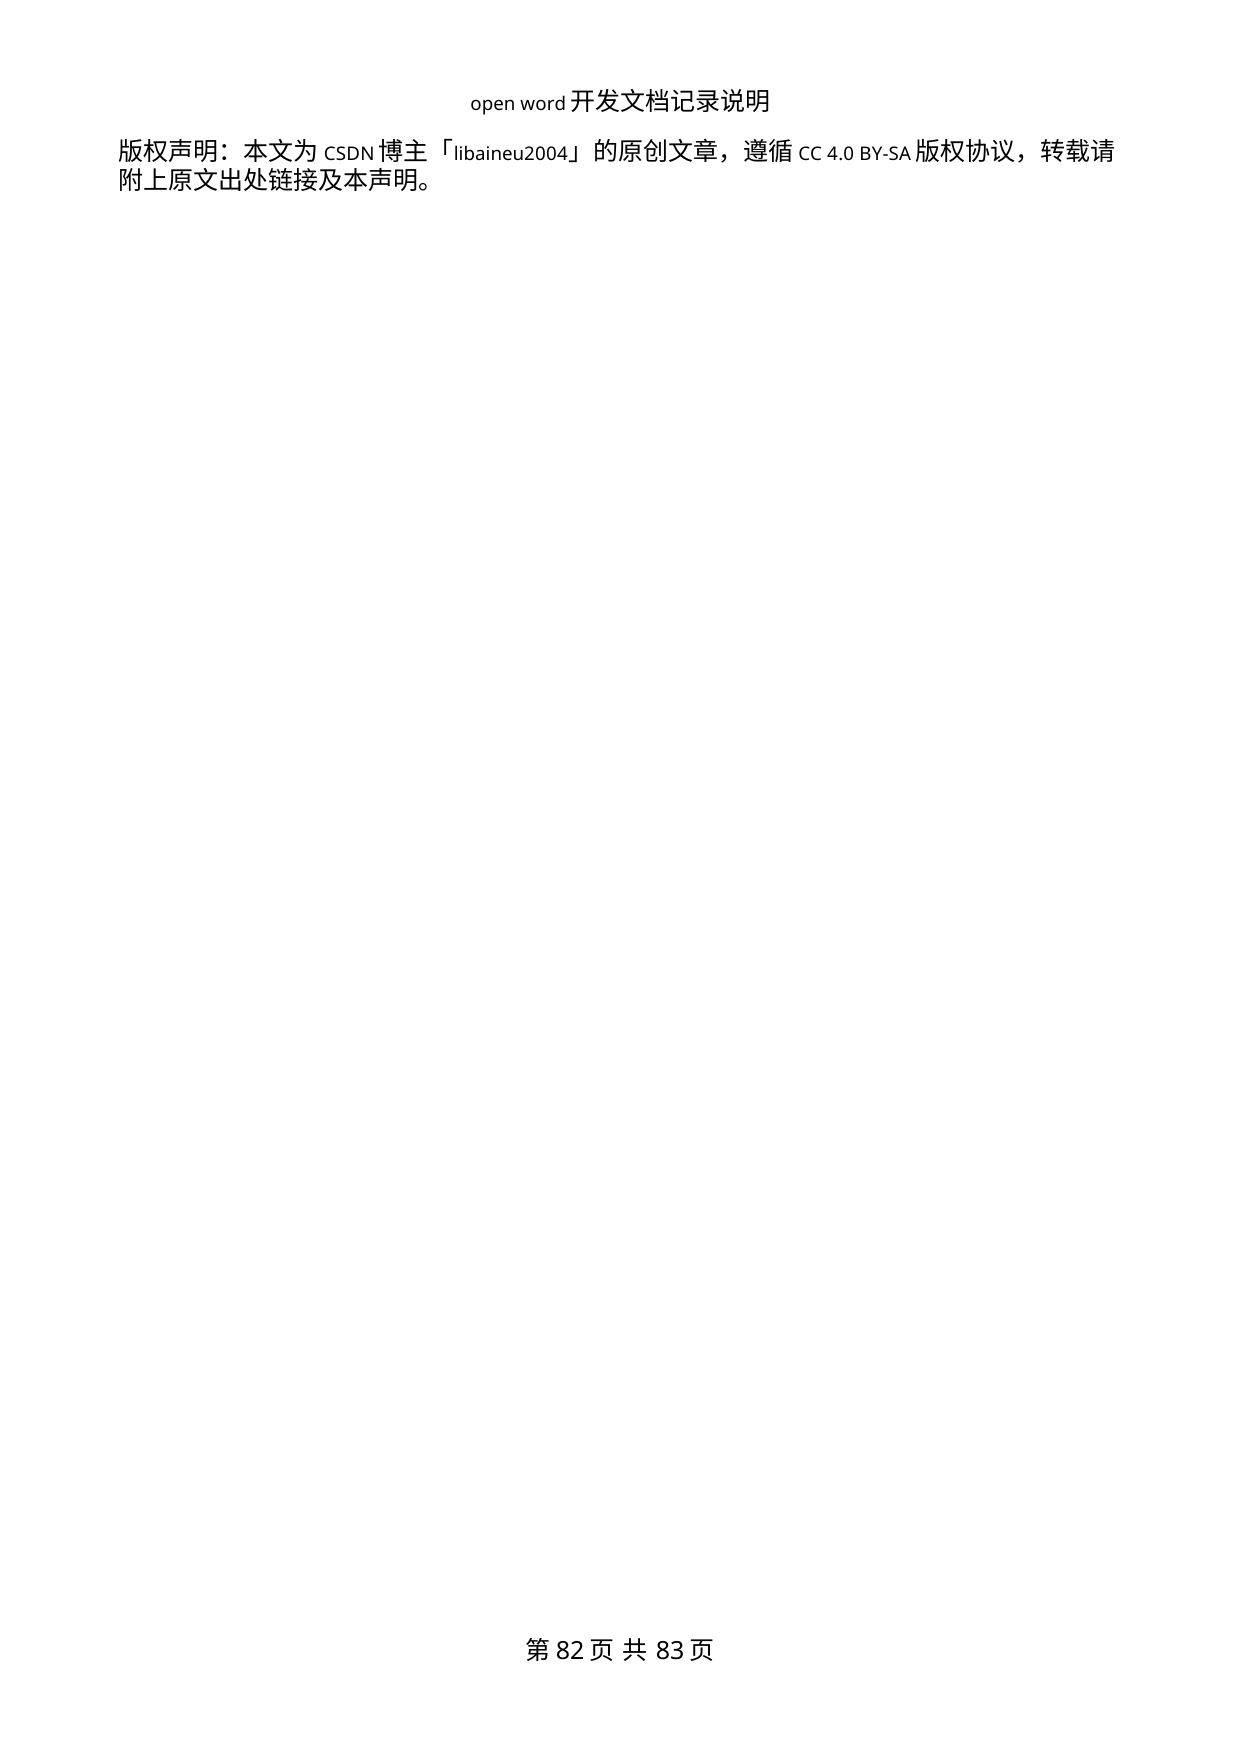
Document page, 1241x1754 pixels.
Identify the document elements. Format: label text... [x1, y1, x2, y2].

text 版权声明：本文为CSDN博主「libaineu2004」的原创文章，遵循CC 4.0 BY-SA版权协议，转载请附上原文出处链接及本声明。 [119, 137, 1121, 195]
